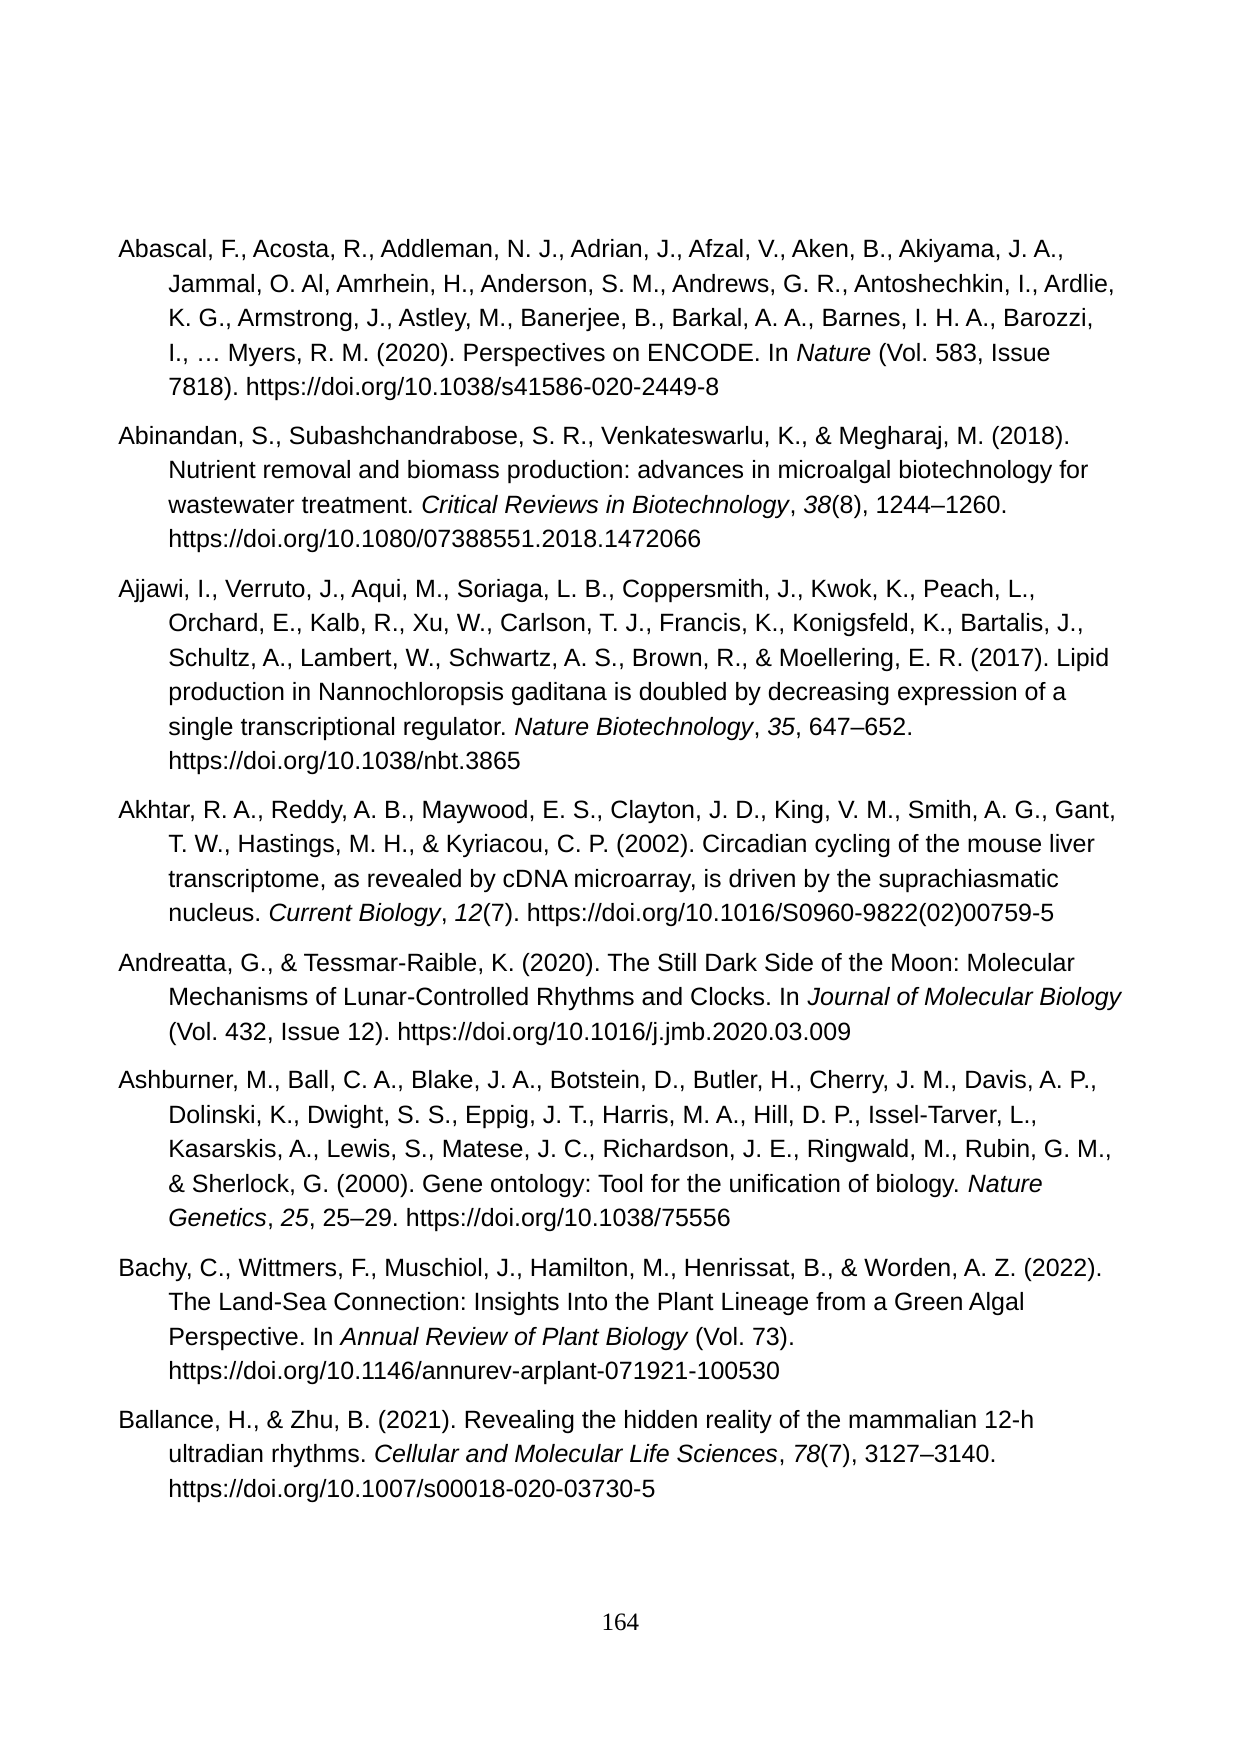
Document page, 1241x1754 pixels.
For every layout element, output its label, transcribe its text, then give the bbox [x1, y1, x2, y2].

text Ashburner, M., Ball, C. A., Blake, J. A., Botstein, D., Butler, H., Cherry, J. M., Davis, A. P., Dolinski, K., Dwight, S. S., Eppig, J. T., Harris, M. A., Hill, D. P., Issel-Tarver, L., Kasarskis, A., Lewis, S., Matese, J. C., Richardson, J. E., Ringwald, M., Rubin, G. M., & Sherlock, G. (2000). Gene ontology: Tool for the unification of biology. Nature Genetics, 25, 25–29. https://doi.org/10.1038/75556 [118, 1066, 1122, 1232]
text Akhtar, R. A., Reddy, A. B., Maywood, E. S., Clayton, J. D., King, V. M., Smith, A. G., Gant, T. W., Hastings, M. H., & Kyriacou, C. P. (2002). Circadian cycling of the mouse liver transcriptome, as revealed by cDNA microarray, is driven by the suprachiasmatic nucleus. Current Biology, 12(7). https://doi.org/10.1016/S0960-9822(02)00759-5 [118, 795, 1122, 927]
text Abinandan, S., Subashchandrabose, S. R., Venkateswarlu, K., & Megharaj, M. (2018). Nutrient removal and biomass production: advances in microalgal biotechnology for wastewater treatment. Critical Reviews in Biotechnology, 38(8), 1244–1260. https://doi.org/10.1080/07388551.2018.1472066 [118, 421, 1122, 553]
text Ballance, H., & Zhu, B. (2021). Revealing the hidden reality of the mammalian 12-h ultradian rhythms. Cellular and Molecular Life Sciences, 78(7), 3127–3140. https://doi.org/10.1007/s00018-020-03730-5 [118, 1405, 1122, 1503]
text Ajjawi, I., Verruto, J., Aqui, M., Soriaga, L. B., Coppersmith, J., Kwok, K., Peach, L., Orchard, E., Kalb, R., Xu, W., Carlson, T. J., Francis, K., Konigsfeld, K., Bartalis, J., Schultz, A., Lambert, W., Schwartz, A. S., Brown, R., & Moellering, E. R. (2017). Lipid production in Nannochloropsis gaditana is doubled by decreasing expression of a single transcriptional regulator. Nature Biotechnology, 35, 647–652. https://doi.org/10.1038/nbt.3865 [118, 573, 1122, 775]
text Abascal, F., Acosta, R., Addleman, N. J., Adrian, J., Afzal, V., Aken, B., Akiyama, J. A., Jammal, O. Al, Amrhein, H., Anderson, S. M., Andrews, G. R., Antoshechkin, I., Ardlie, K. G., Armstrong, J., Astley, M., Banerjee, B., Barkal, A. A., Barnes, I. H. A., Barozzi, I., … Myers, R. M. (2020). Perspectives on ENCODE. In Nature (Vol. 583, Issue 7818). https://doi.org/10.1038/s41586-020-2449-8 [118, 234, 1122, 401]
text Bachy, C., Wittmers, F., Muschiol, J., Hamilton, M., Henrissat, B., & Worden, A. Z. (2022). The Land-Sea Connection: Insights Into the Plant Lineage from a Green Algal Perspective. In Annual Review of Plant Biology (Vol. 73). https://doi.org/10.1146/annurev-arplant-071921-100530 [118, 1252, 1122, 1385]
text Andreatta, G., & Tessmar-Raible, K. (2020). The Still Dark Side of the Moon: Molecular Mechanisms of Lunar-Controlled Rhythms and Clocks. In Journal of Molecular Biology (Vol. 432, Issue 12). https://doi.org/10.1016/j.jmb.2020.03.009 [118, 947, 1122, 1045]
